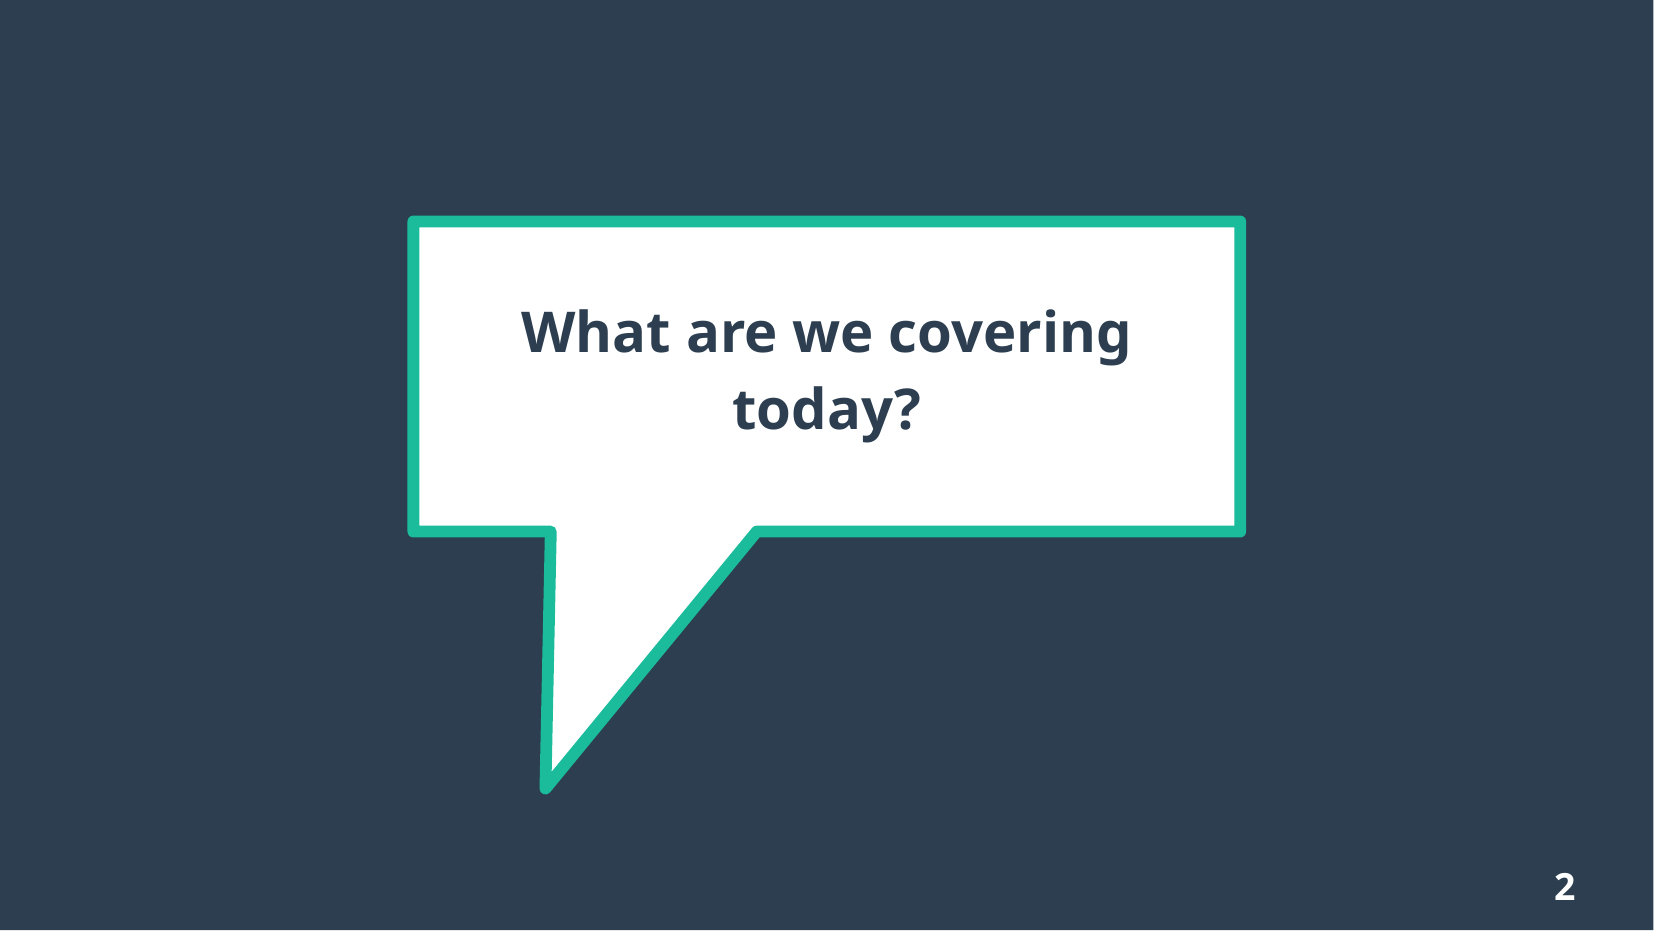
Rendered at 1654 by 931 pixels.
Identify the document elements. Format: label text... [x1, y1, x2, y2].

title What are we covering today? [442, 236, 1211, 502]
